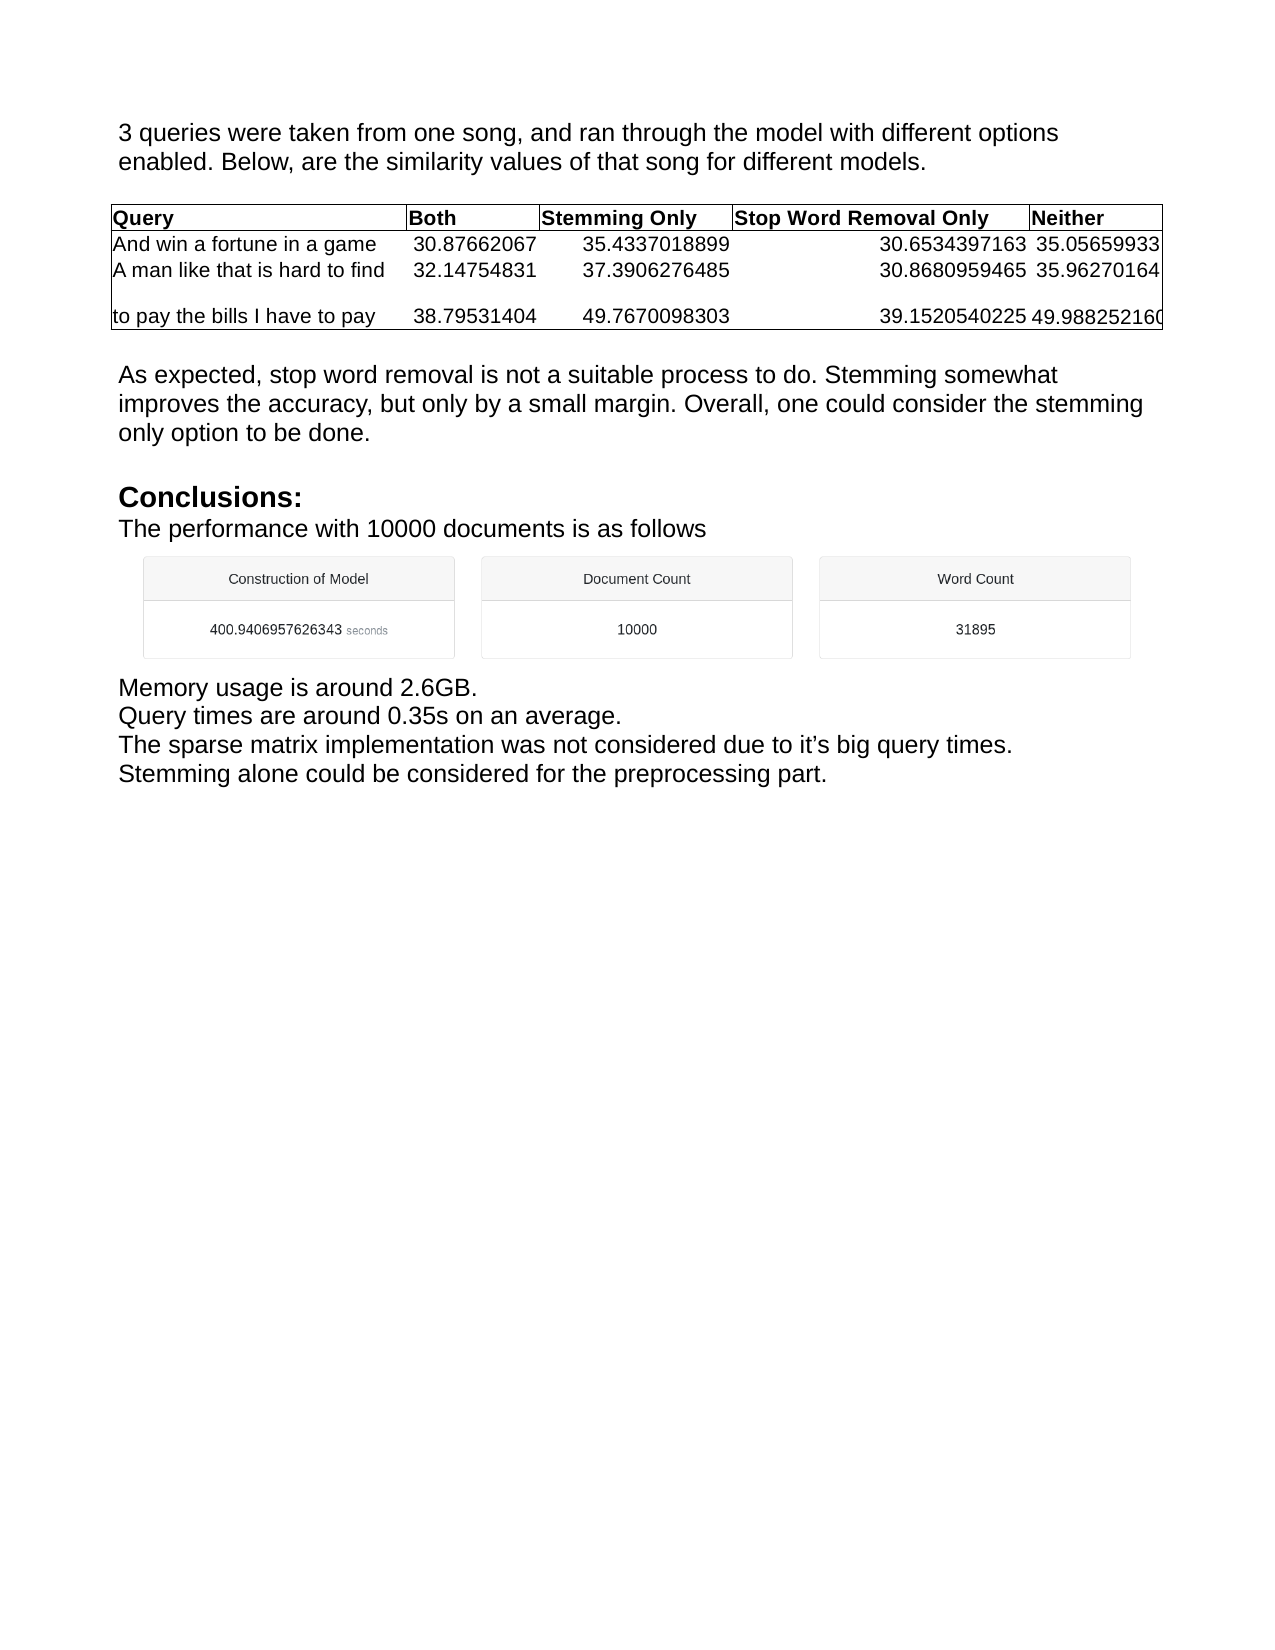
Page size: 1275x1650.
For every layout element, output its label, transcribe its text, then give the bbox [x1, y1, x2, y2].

text As expected, stop word removal is not a suitable process to do. Stemming somewhat improves the accuracy, but only by a small margin. Overall, one could consider the stemming only option to be done. [118, 360, 1157, 447]
text 3 queries were taken from one song, and ran through the model with different options enabled. Below, are the similarity values of that song for different models. [118, 118, 1157, 176]
text Stemming alone could be considered for the preprocessing part. [118, 759, 1157, 787]
text Query times are around 0.35s on an average. [118, 701, 1157, 730]
text Memory usage is around 2.6GB. [118, 673, 1157, 701]
picture [118, 542, 1157, 673]
text The performance with 10000 documents is as follows [118, 514, 1157, 542]
text The sparse matrix implementation was not considered due to it’s big query times. [118, 730, 1157, 759]
text Conclusions: [118, 480, 1157, 514]
